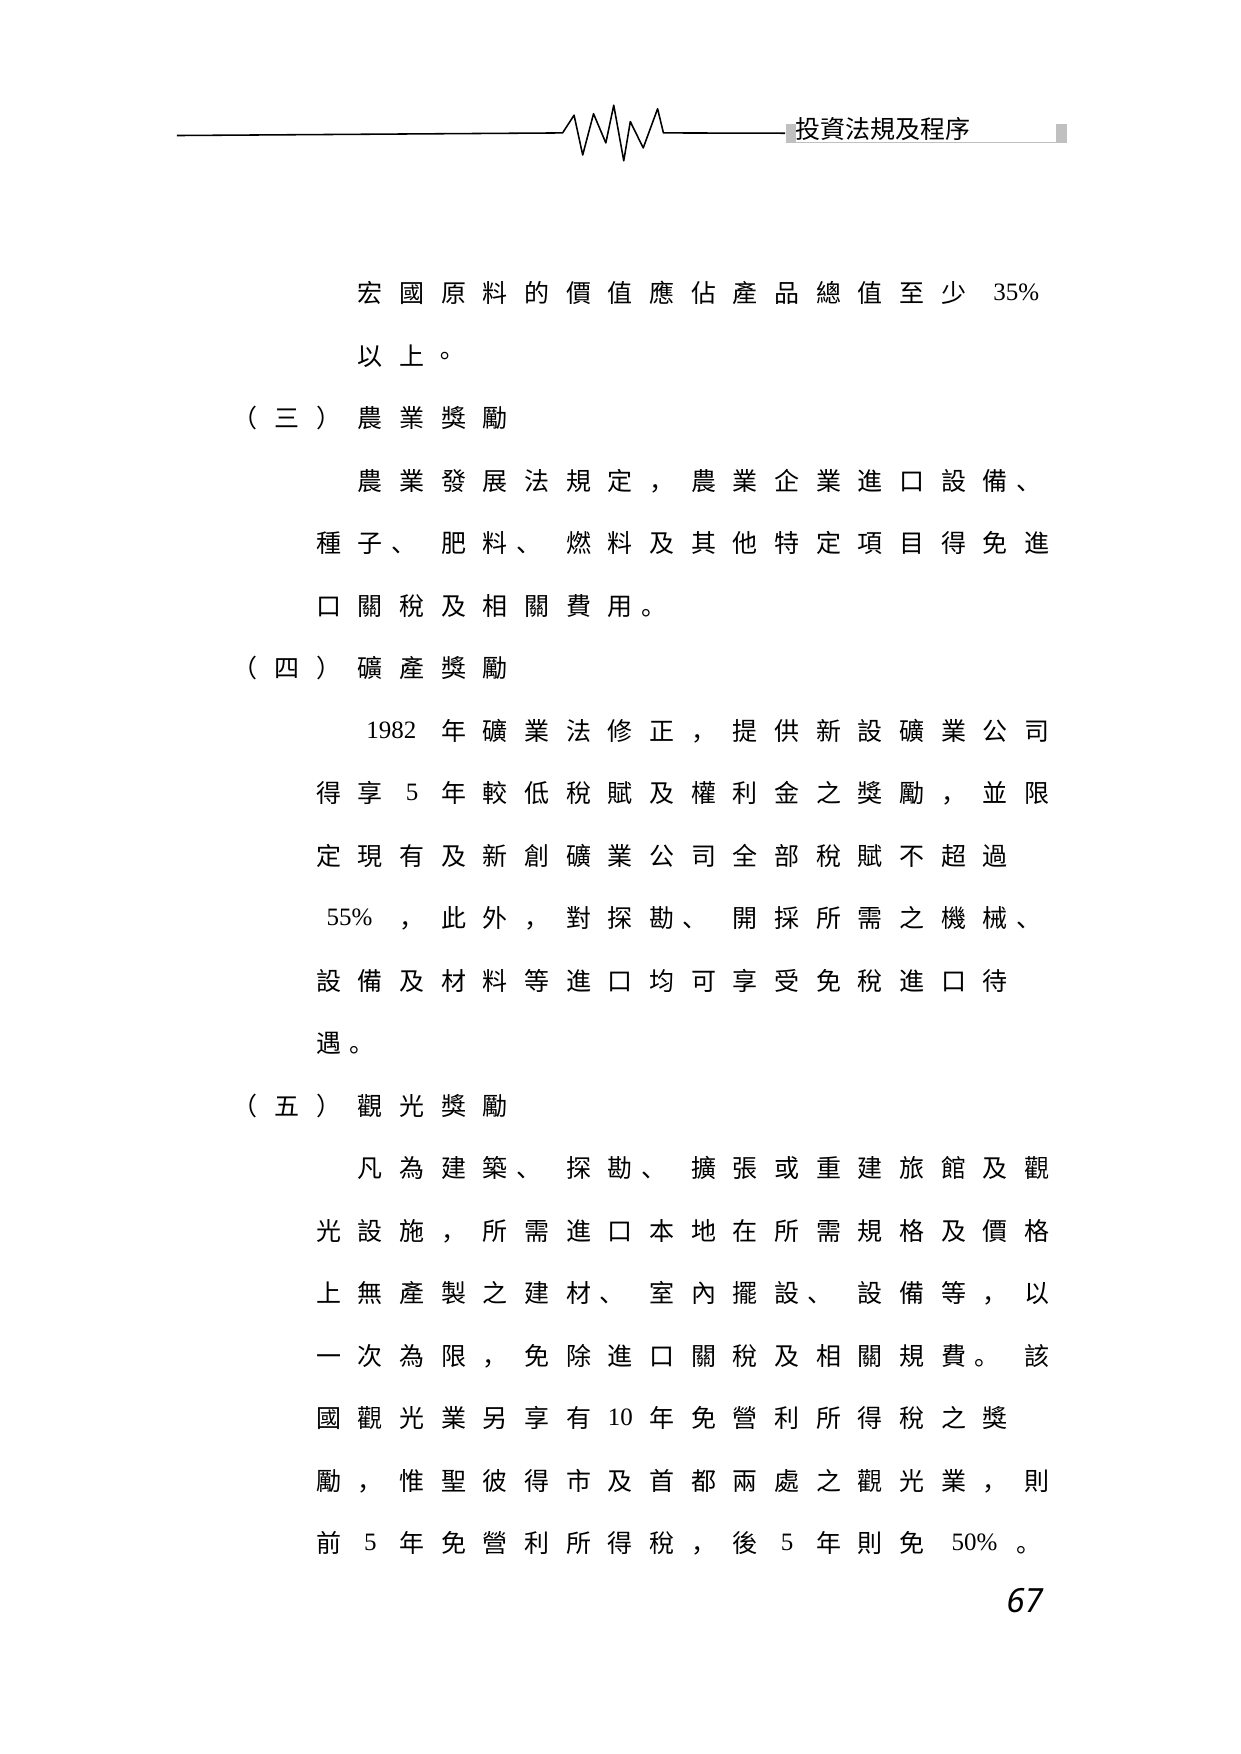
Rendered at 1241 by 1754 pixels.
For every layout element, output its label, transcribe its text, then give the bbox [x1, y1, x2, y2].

text （五）觀光獎勵 [207, 1063, 1058, 1125]
text 凡為建築、探勘、擴張或重建旅館及觀光設施，所需進口本地在所需規格及價格上無產製之建材、室內擺設、設備等，以一次為限，免除進口關稅及相關規費。該國觀光業另享有10年免營利所得稅之獎勵，惟聖彼得市及首都兩處之觀光業，則前5年免營利所得稅，後5年則免50%。 [281, 1125, 1058, 1563]
text 宏國原料的價值應佔產品總值至少35%以上。 [281, 250, 1058, 375]
text （四）礦產獎勵 [207, 625, 1058, 688]
text 1982年礦業法修正，提供新設礦業公司得享5年較低稅賦及權利金之獎勵，並限定現有及新創礦業公司全部稅賦不超過55%，此外，對探勘、開採所需之機械、設備及材料等進口均可享受免稅進口待遇。 [281, 688, 1058, 1063]
text 農業發展法規定，農業企業進口設備、種子、肥料、燃料及其他特定項目得免進口關稅及相關費用。 [281, 438, 1058, 625]
text （三）農業獎勵 [207, 375, 1058, 438]
